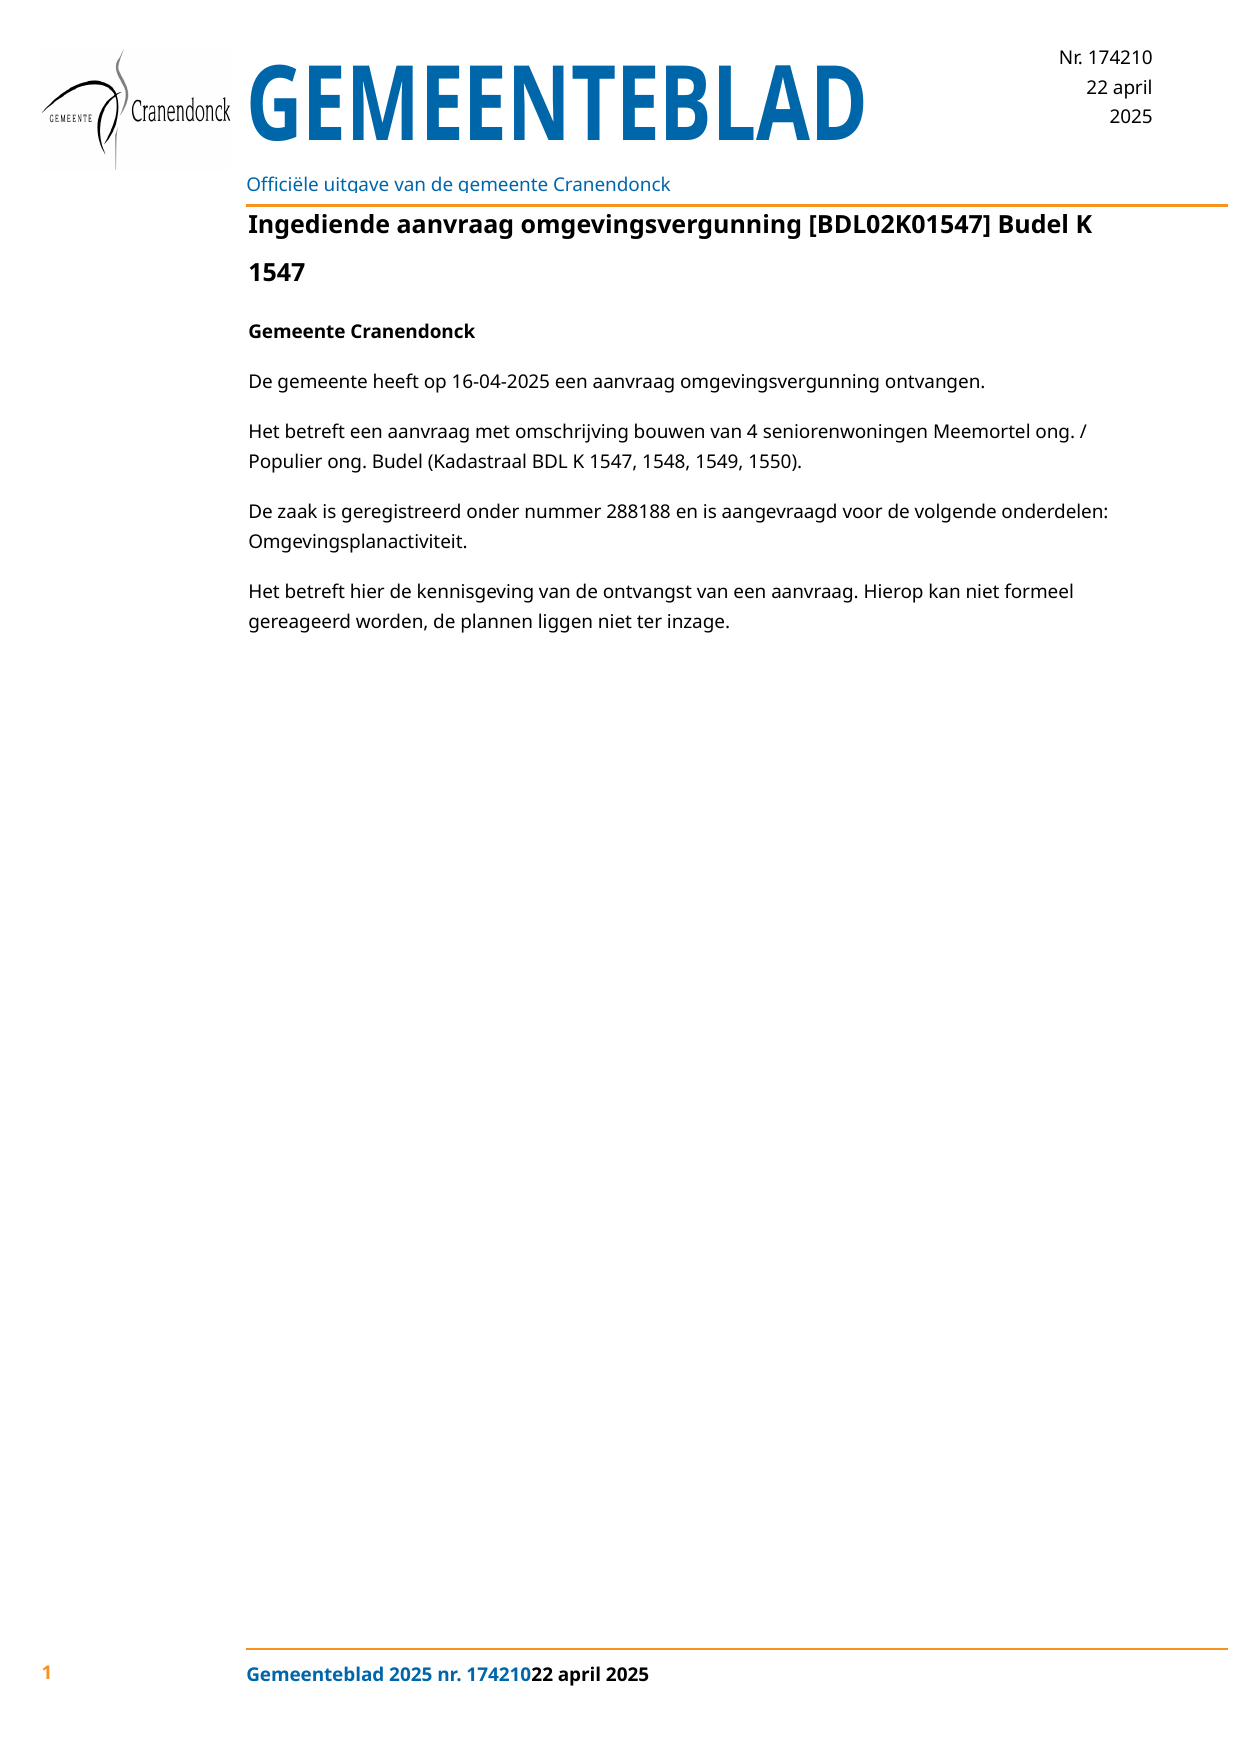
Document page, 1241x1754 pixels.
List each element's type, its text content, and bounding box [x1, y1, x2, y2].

text De zaak is geregistreerd onder nummer 288188 en is aangevraagd voor de volgende onderdelen: Omgevingsplanactiviteit. [248, 499, 1152, 554]
text Het betreft een aanvraag met omschrijving bouwen van 4 seniorenwoningen Meemortel ong. / Populier ong. Budel (Kadastraal BDL K 1547, 1548, 1549, 1550). [248, 419, 1152, 474]
text Ingediende aanvraag omgevingsvergunning [BDL02K01547] Budel K 1547 [248, 207, 1152, 288]
text Het betreft hier de kennisgeving van de ontvangst van een aanvraag. Hierop kan niet formeel gereageerd worden, de plannen liggen niet ter inzage. [248, 579, 1152, 634]
picture [41, 47, 231, 172]
text De gemeente heeft op 16-04-2025 een aanvraag omgevingsvergunning ontvangen. [248, 368, 1152, 394]
text Gemeente Cranendonck [248, 318, 1152, 344]
